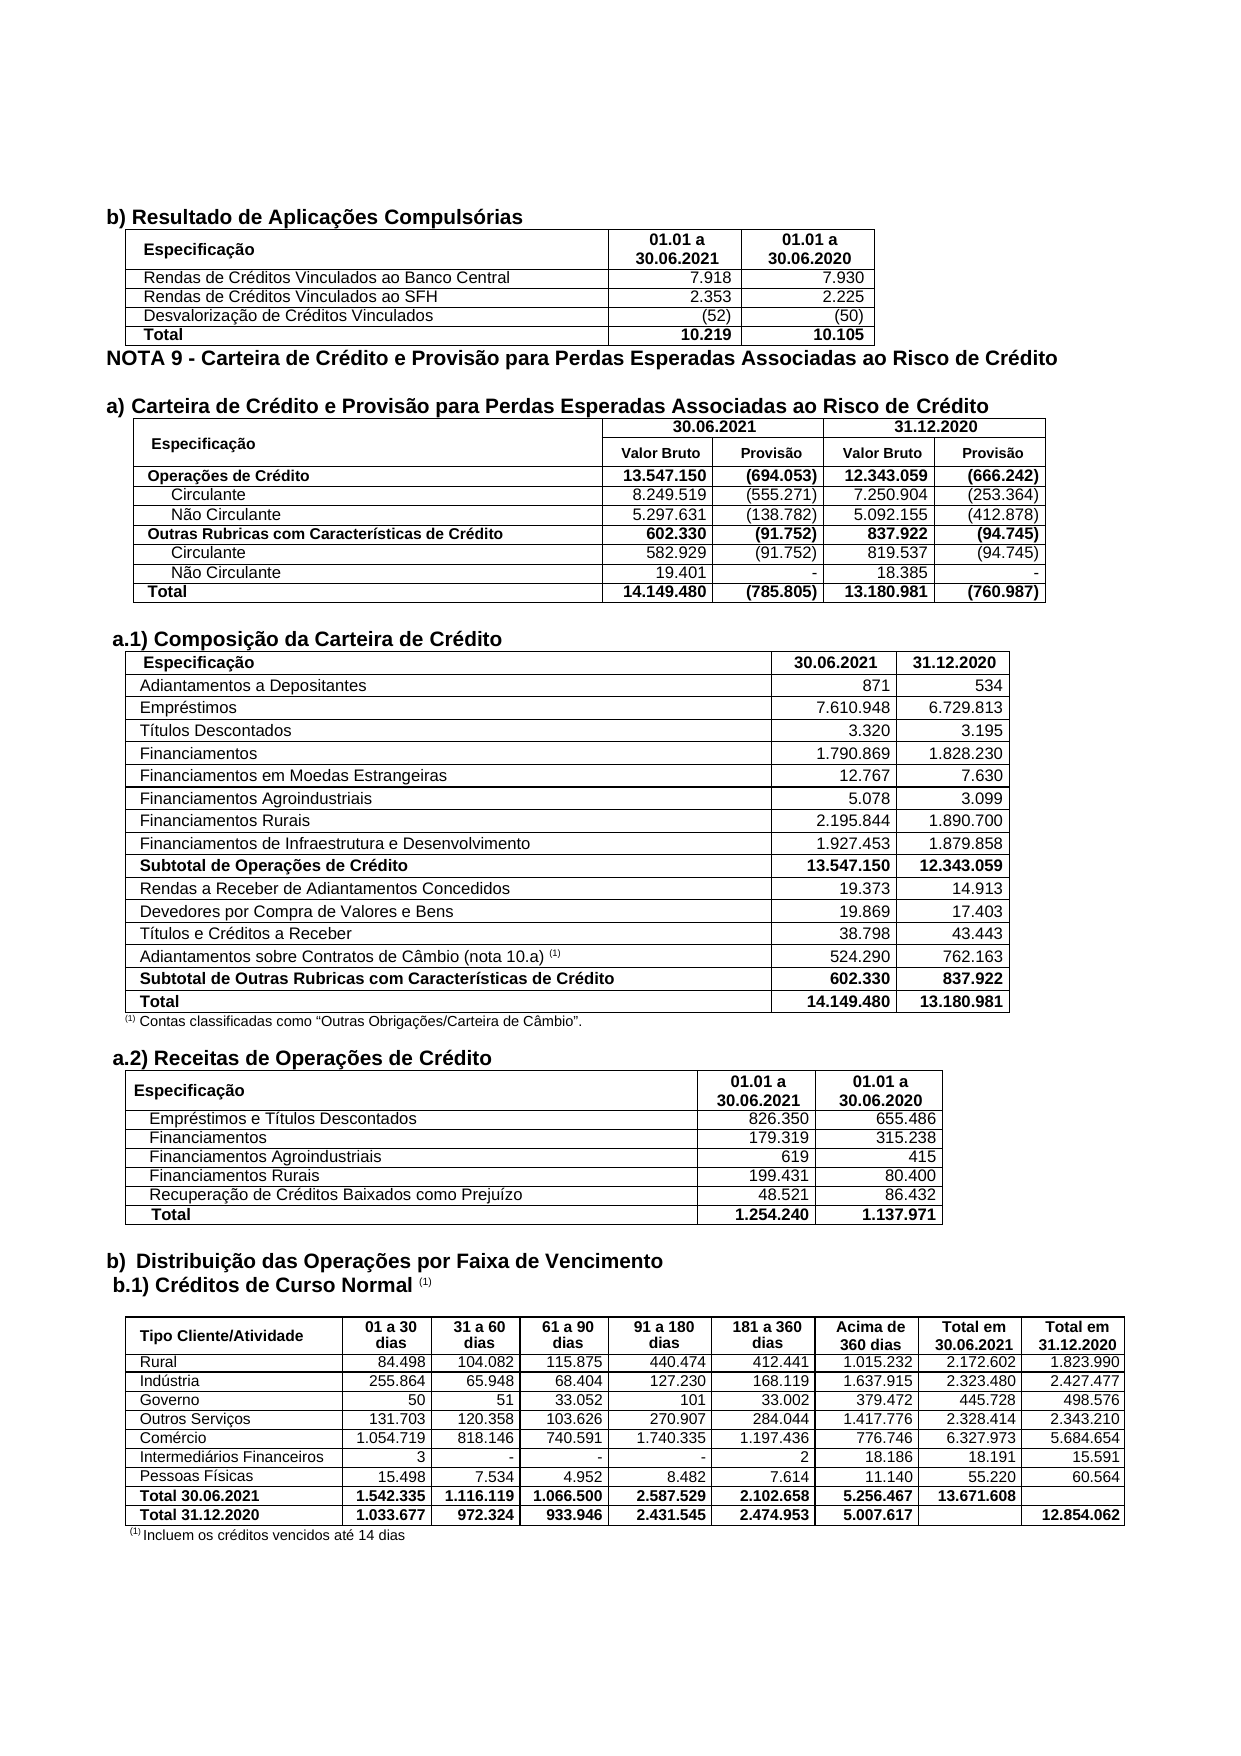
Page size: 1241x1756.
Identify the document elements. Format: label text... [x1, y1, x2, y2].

table_cell 68.404 [521, 1373, 608, 1391]
table_cell (555.271) [713, 487, 823, 505]
text (1) Incluem os créditos vencidos até 14 dias [129, 1526, 1184, 1543]
table_cell Empréstimos e Títulos Descontados [126, 1111, 697, 1129]
table_cell 972.324 [432, 1506, 519, 1524]
table_cell 13.547.150 [603, 467, 712, 486]
table_cell 2.195.844 [772, 810, 896, 832]
table_cell (253.364) [935, 487, 1045, 505]
table_cell 3.320 [772, 720, 896, 741]
table_header Especificação [126, 230, 608, 269]
table_header Especificação [134, 419, 602, 466]
table_cell 19.373 [772, 878, 896, 899]
table_cell 3 [343, 1449, 431, 1467]
table_cell Total [126, 991, 771, 1012]
table_cell 776.746 [816, 1430, 918, 1448]
table_cell - [432, 1449, 519, 1467]
table_cell 55.220 [919, 1468, 1021, 1486]
table_cell 7.630 [897, 765, 1009, 786]
table_cell 1.823.990 [1022, 1355, 1124, 1371]
table_cell Adiantamentos sobre Contratos de Câmbio (nota 10.a) (1) [126, 945, 771, 967]
table_header Acima de 360 dias [816, 1318, 918, 1353]
table_cell 101 [609, 1392, 711, 1410]
table_cell (50) [742, 308, 874, 326]
table_cell 315.238 [816, 1130, 942, 1148]
table_cell 1.116.119 [432, 1487, 519, 1505]
table_cell Empréstimos [126, 697, 771, 719]
table_cell 33.052 [521, 1392, 608, 1410]
table_cell 379.472 [816, 1392, 918, 1410]
table_cell 6.327.973 [919, 1430, 1021, 1448]
table_cell Operações de Crédito [134, 467, 602, 486]
table_cell (412.878) [935, 506, 1045, 524]
table_cell 7.930 [742, 270, 874, 288]
table_cell 199.431 [698, 1168, 815, 1186]
table_cell 819.537 [824, 545, 934, 563]
table_cell 1.417.776 [816, 1411, 918, 1429]
table_cell 1.637.915 [816, 1373, 918, 1391]
table_cell 7.610.948 [772, 697, 896, 719]
table_cell Não Circulante [134, 506, 602, 524]
table_cell Total [126, 1206, 697, 1224]
table_cell 10.219 [609, 327, 741, 345]
table_cell 818.146 [432, 1430, 519, 1448]
table_header Total em 30.06.2021 [919, 1318, 1021, 1353]
table_cell (666.242) [935, 467, 1045, 486]
table_cell 168.119 [712, 1373, 814, 1391]
table_cell 2.474.953 [712, 1506, 814, 1524]
table_cell Financiamentos Agroindustriais [126, 788, 771, 809]
table_cell 440.474 [609, 1355, 711, 1371]
table_cell 412.441 [712, 1355, 814, 1371]
table_cell 602.330 [772, 968, 896, 989]
table_cell 18.385 [824, 565, 934, 583]
table_cell 179.319 [698, 1130, 815, 1148]
table_cell 115.875 [521, 1355, 608, 1371]
text (1) Contas classificadas como “Outras Obrigações/Carteira de Câmbio”. [125, 1013, 1184, 1030]
table_cell 7.534 [432, 1468, 519, 1486]
table_cell 5.256.467 [816, 1487, 918, 1505]
table_cell 255.864 [343, 1373, 431, 1391]
table_cell Títulos Descontados [126, 720, 771, 741]
table_cell Rendas de Créditos Vinculados ao SFH [126, 289, 608, 307]
table_cell (94.745) [935, 545, 1045, 563]
table_cell 13.180.981 [824, 584, 934, 602]
table_header 61 a 90 dias [521, 1318, 608, 1353]
table_cell 5.297.631 [603, 506, 712, 524]
table_cell 2.353 [609, 289, 741, 307]
table_header 31.12.2020 [897, 652, 1009, 673]
table_cell 2.328.414 [919, 1411, 1021, 1429]
table_cell 2.431.545 [609, 1506, 711, 1524]
table_cell 826.350 [698, 1111, 815, 1129]
list Resultado de Aplicações Compulsórias [106, 205, 1184, 229]
table_cell 619 [698, 1149, 815, 1167]
table_cell Provisão [935, 438, 1045, 466]
table_cell 8.482 [609, 1468, 711, 1486]
table_cell 415 [816, 1149, 942, 1167]
table_header 30.06.2021 [603, 419, 823, 437]
table_cell Total [134, 584, 602, 602]
table_cell 7.918 [609, 270, 741, 288]
list Distribuição das Operações por Faixa de Vencimento b.1) Créditos de Curso Normal (1) [106, 1249, 664, 1297]
table_cell 762.163 [897, 945, 1009, 967]
table_cell 2.343.210 [1022, 1411, 1124, 1429]
table_cell (91.752) [713, 545, 823, 563]
table_cell 7.250.904 [824, 487, 934, 505]
table_cell Financiamentos [126, 1130, 697, 1148]
table_cell Circulante [134, 545, 602, 563]
table_cell 270.907 [609, 1411, 711, 1429]
table_cell Total 30.06.2021 [126, 1487, 342, 1505]
table_cell (91.752) [713, 526, 823, 544]
table_cell Comércio [126, 1430, 342, 1448]
table_cell 582.929 [603, 545, 712, 563]
table_cell 1.015.232 [816, 1355, 918, 1371]
table_header 181 a 360 dias [712, 1318, 814, 1353]
table_cell Financiamentos Rurais [126, 810, 771, 832]
list Composição da Carteira de Crédito [112, 627, 1184, 651]
table_cell 12.343.059 [824, 467, 934, 486]
table_cell 103.626 [521, 1411, 608, 1429]
table_header 01.01 a 30.06.2021 [609, 230, 741, 269]
table_cell 933.946 [521, 1506, 608, 1524]
table_cell Governo [126, 1392, 342, 1410]
table_cell Subtotal de Operações de Crédito [126, 855, 771, 877]
table_cell Rural [126, 1355, 342, 1371]
table_cell 6.729.813 [897, 697, 1009, 719]
table_cell 498.576 [1022, 1392, 1124, 1410]
table_cell (760.987) [935, 584, 1045, 602]
table_cell 655.486 [816, 1111, 942, 1129]
table_cell Financiamentos de Infraestrutura e Desenvolvimento [126, 833, 771, 854]
table_cell 1.740.335 [609, 1430, 711, 1448]
table_cell 871 [772, 675, 896, 696]
table_cell (94.745) [935, 526, 1045, 544]
table_cell 2.587.529 [609, 1487, 711, 1505]
table_cell 13.180.981 [897, 991, 1009, 1012]
table_cell Outras Rubricas com Características de Crédito [134, 526, 602, 544]
table_cell Rendas a Receber de Adiantamentos Concedidos [126, 878, 771, 899]
table_cell 15.591 [1022, 1449, 1124, 1467]
table_header 01.01 a 30.06.2021 [698, 1071, 815, 1110]
table_cell Indústria [126, 1373, 342, 1391]
table_cell 5.007.617 [816, 1506, 918, 1524]
table_header 31.12.2020 [824, 419, 1045, 437]
table_cell Recuperação de Créditos Baixados como Prejuízo [126, 1187, 697, 1205]
table_cell (52) [609, 308, 741, 326]
table_cell Pessoas Físicas [126, 1468, 342, 1486]
table_cell 12.854.062 [1022, 1506, 1124, 1524]
table_cell (138.782) [713, 506, 823, 524]
table_cell 1.927.453 [772, 833, 896, 854]
table_cell 18.186 [816, 1449, 918, 1467]
table_header Tipo Cliente/Atividade [126, 1318, 342, 1353]
table_header 31 a 60 dias [432, 1318, 519, 1353]
table_cell Circulante [134, 487, 602, 505]
table_cell [1022, 1487, 1124, 1505]
table_cell Subtotal de Outras Rubricas com Características de Crédito [126, 968, 771, 989]
table_cell 12.343.059 [897, 855, 1009, 877]
table_cell Devedores por Compra de Valores e Bens [126, 900, 771, 922]
table_cell 1.054.719 [343, 1430, 431, 1448]
table_header Especificação [126, 652, 771, 673]
table_cell Desvalorização de Créditos Vinculados [126, 308, 608, 326]
table_cell 3.195 [897, 720, 1009, 741]
table_cell 284.044 [712, 1411, 814, 1429]
table_cell - [609, 1449, 711, 1467]
table_header 01 a 30 dias [343, 1318, 431, 1353]
table_cell 38.798 [772, 923, 896, 944]
table_cell Total [126, 327, 608, 345]
table_cell - [935, 565, 1045, 583]
table_cell Adiantamentos a Depositantes [126, 675, 771, 696]
table_cell Valor Bruto [824, 438, 934, 466]
list Carteira de Crédito e Provisão para Perdas Esperadas Associadas ao Risco de Crédito [106, 394, 1184, 418]
table_cell 51 [432, 1392, 519, 1410]
table_cell 14.149.480 [603, 584, 712, 602]
table_header 01.01 a 30.06.2020 [816, 1071, 942, 1110]
table_cell 1.542.335 [343, 1487, 431, 1505]
table_cell 2.225 [742, 289, 874, 307]
table_cell 602.330 [603, 526, 712, 544]
table_cell 19.869 [772, 900, 896, 922]
table_cell 1.197.436 [712, 1430, 814, 1448]
table_cell Financiamentos em Moedas Estrangeiras [126, 765, 771, 786]
table_cell 2 [712, 1449, 814, 1467]
table_cell 445.728 [919, 1392, 1021, 1410]
table_cell 740.591 [521, 1430, 608, 1448]
table_cell 19.401 [603, 565, 712, 583]
table_cell 104.082 [432, 1355, 519, 1371]
table_cell 48.521 [698, 1187, 815, 1205]
table_cell 65.948 [432, 1373, 519, 1391]
table_cell 33.002 [712, 1392, 814, 1410]
table_cell Financiamentos Rurais [126, 1168, 697, 1186]
table_cell 5.078 [772, 788, 896, 809]
table_cell 1.890.700 [897, 810, 1009, 832]
table_header Total em 31.12.2020 [1022, 1318, 1124, 1353]
table_cell 5.092.155 [824, 506, 934, 524]
table_cell 14.149.480 [772, 991, 896, 1012]
table_cell 7.614 [712, 1468, 814, 1486]
table_cell 1.790.869 [772, 742, 896, 764]
table_cell 1.033.677 [343, 1506, 431, 1524]
table_cell 2.427.477 [1022, 1373, 1124, 1391]
table_cell (694.053) [713, 467, 823, 486]
table_cell 1.066.500 [521, 1487, 608, 1505]
table_cell Títulos e Créditos a Receber [126, 923, 771, 944]
table_cell 86.432 [816, 1187, 942, 1205]
table_cell 524.290 [772, 945, 896, 967]
text NOTA 9 - Carteira de Crédito e Provisão para Perdas Esperadas Associadas ao Risco de Crédito [106, 346, 1184, 370]
table_cell 60.564 [1022, 1468, 1124, 1486]
table_cell 11.140 [816, 1468, 918, 1486]
table_cell (785.805) [713, 584, 823, 602]
table_cell 14.913 [897, 878, 1009, 899]
table_cell 43.443 [897, 923, 1009, 944]
table_cell 17.403 [897, 900, 1009, 922]
table_cell [919, 1506, 1021, 1524]
table_cell - [713, 565, 823, 583]
table_cell Não Circulante [134, 565, 602, 583]
table_cell Intermediários Financeiros [126, 1449, 342, 1467]
table_cell 8.249.519 [603, 487, 712, 505]
table_cell 837.922 [824, 526, 934, 544]
table_cell Financiamentos Agroindustriais [126, 1149, 697, 1167]
table_cell 13.671.608 [919, 1487, 1021, 1505]
table_header 30.06.2021 [772, 652, 896, 673]
table_cell Financiamentos [126, 742, 771, 764]
table_header Especificação [126, 1071, 697, 1110]
table_cell 2.323.480 [919, 1373, 1021, 1391]
table_cell 131.703 [343, 1411, 431, 1429]
table_cell Outros Serviços [126, 1411, 342, 1429]
table_cell 10.105 [742, 327, 874, 345]
table_cell 837.922 [897, 968, 1009, 989]
table_cell 1.254.240 [698, 1206, 815, 1224]
table_header 01.01 a 30.06.2020 [742, 230, 874, 269]
table_cell 1.828.230 [897, 742, 1009, 764]
table_cell 1.137.971 [816, 1206, 942, 1224]
table_cell 80.400 [816, 1168, 942, 1186]
table_cell 15.498 [343, 1468, 431, 1486]
table_cell 127.230 [609, 1373, 711, 1391]
table_cell - [521, 1449, 608, 1467]
table_cell 5.684.654 [1022, 1430, 1124, 1448]
table_cell 84.498 [343, 1355, 431, 1371]
table_cell Total 31.12.2020 [126, 1506, 342, 1524]
table_cell 2.102.658 [712, 1487, 814, 1505]
table_cell 3.099 [897, 788, 1009, 809]
table_cell Valor Bruto [603, 438, 712, 466]
table_header 91 a 180 dias [609, 1318, 711, 1353]
table_cell 534 [897, 675, 1009, 696]
table_cell 50 [343, 1392, 431, 1410]
list Receitas de Operações de Crédito [112, 1046, 1184, 1070]
table_cell 13.547.150 [772, 855, 896, 877]
table_cell 4.952 [521, 1468, 608, 1486]
table_cell 1.879.858 [897, 833, 1009, 854]
table_cell 120.358 [432, 1411, 519, 1429]
table_cell Provisão [713, 438, 823, 466]
table_cell 2.172.602 [919, 1355, 1021, 1371]
table_cell Rendas de Créditos Vinculados ao Banco Central [126, 270, 608, 288]
table_cell 12.767 [772, 765, 896, 786]
table_cell 18.191 [919, 1449, 1021, 1467]
